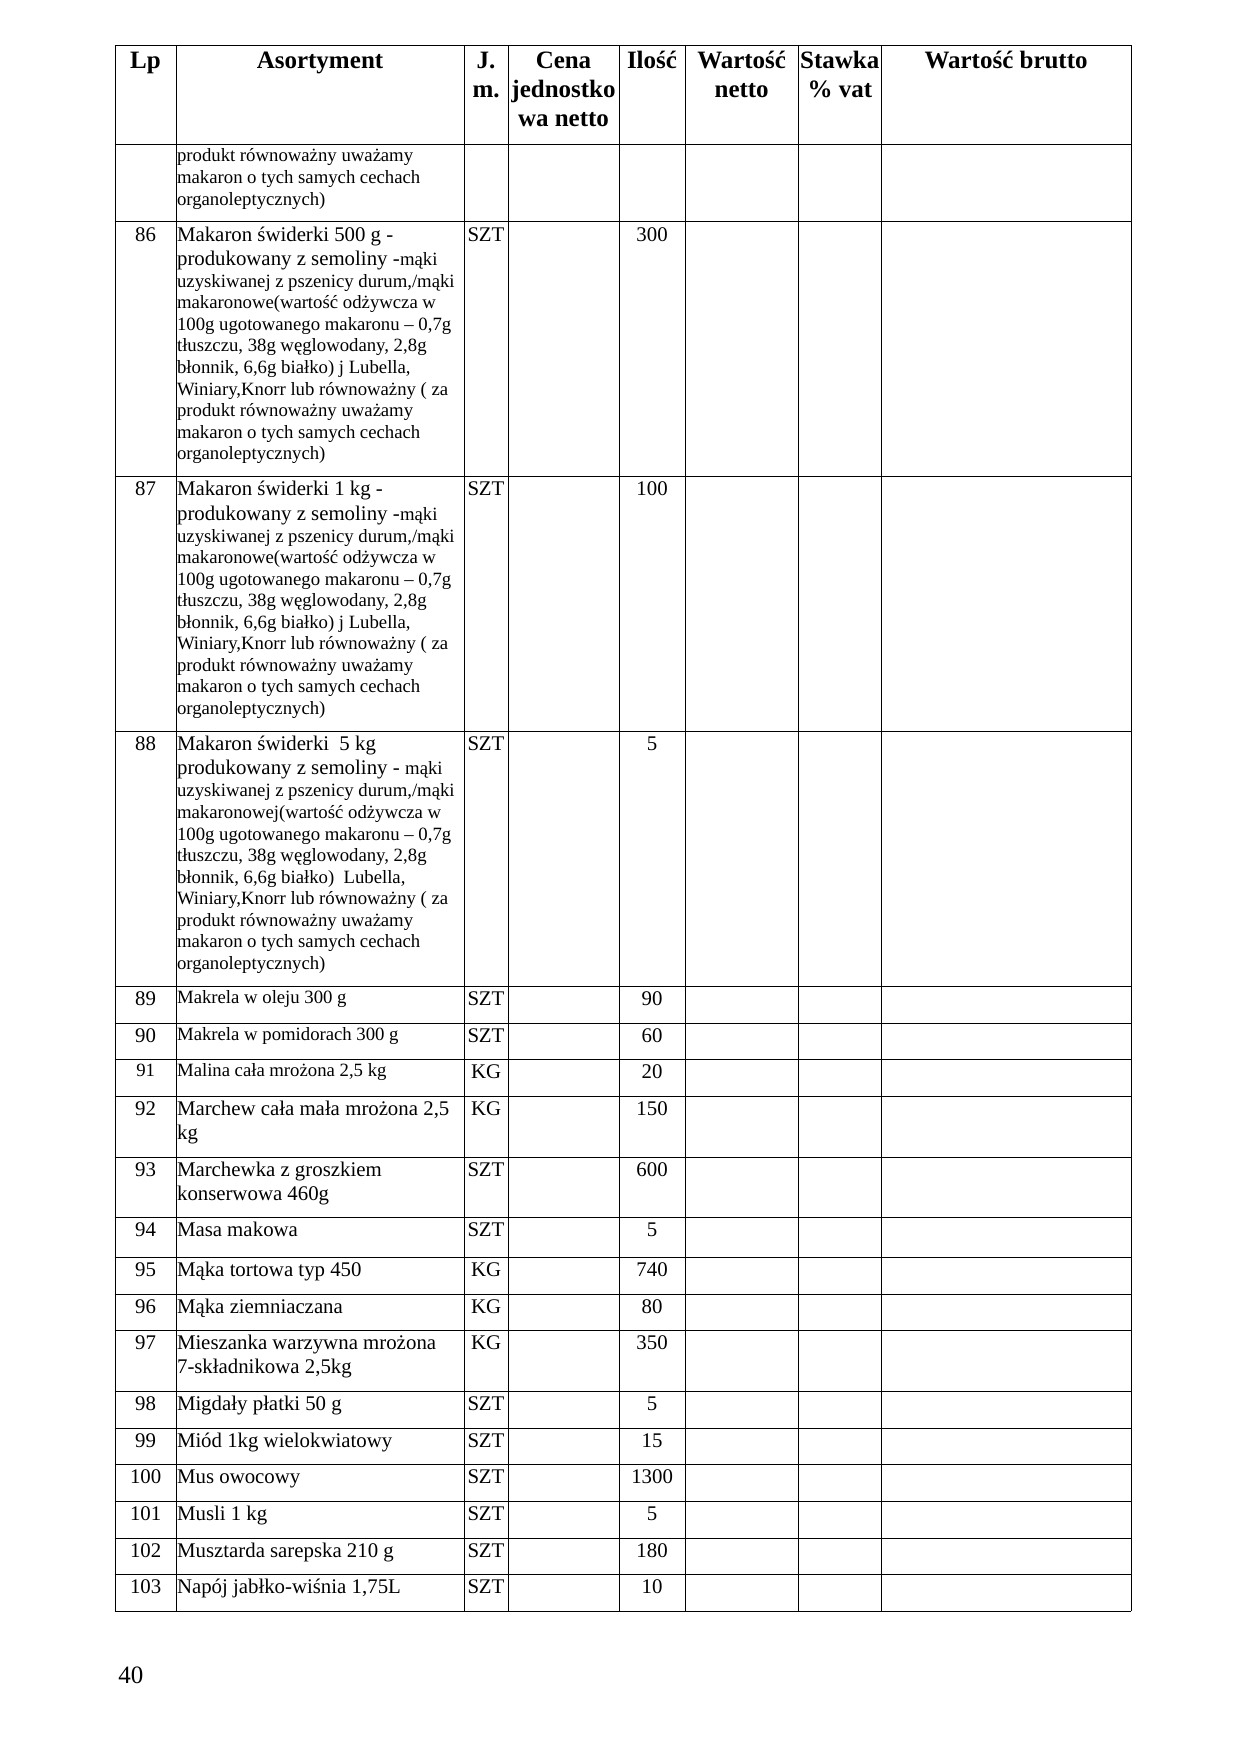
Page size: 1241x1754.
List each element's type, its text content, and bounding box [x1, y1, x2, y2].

table_cell [509, 1539, 619, 1574]
table_cell [799, 222, 881, 476]
table_cell SZT [465, 477, 508, 731]
table_cell [509, 1331, 619, 1391]
table_cell Napój jabłko-wiśnia 1,75L [177, 1575, 464, 1611]
table_cell [509, 1060, 619, 1096]
table_header Wartość brutto [882, 46, 1131, 144]
table_cell [465, 145, 508, 221]
table_cell [509, 1575, 619, 1611]
table_cell [882, 1502, 1131, 1538]
table_cell [620, 145, 685, 221]
table_cell [882, 1158, 1131, 1217]
table_cell [882, 1024, 1131, 1059]
table_cell 300 [620, 222, 685, 476]
table_cell [882, 477, 1131, 731]
table_cell [509, 1024, 619, 1059]
table_cell [799, 1218, 881, 1257]
table_cell [686, 1295, 798, 1330]
table_cell [882, 1331, 1131, 1391]
table_cell Mieszanka warzywna mrożona 7-składnikowa 2,5kg [177, 1331, 464, 1391]
table_cell [686, 1465, 798, 1501]
table_cell SZT [465, 1158, 508, 1217]
table_cell [509, 1158, 619, 1217]
table_cell Mus owocowy [177, 1465, 464, 1501]
table_cell SZT [465, 1218, 508, 1257]
table_cell KG [465, 1331, 508, 1391]
table_cell [799, 1331, 881, 1391]
table_cell Makaron świderki 500 g - produkowany z semoliny -mąki uzyskiwanej z pszenicy durum,/mąki makaronowe(wartość odżywcza w 100g ugotowanego makaronu – 0,7g tłuszczu, 38g węglowodany, 2,8g błonnik, 6,6g białko) j Lubella, Winiary,Knorr lub równoważny ( za produkt równoważny uważamy makaron o tych samych cechach organoleptycznych) [177, 222, 464, 476]
table_cell [116, 145, 176, 221]
table_cell produkt równoważny uważamy makaron o tych samych cechach organoleptycznych) [177, 145, 464, 221]
table_cell [799, 1158, 881, 1217]
table_cell [799, 477, 881, 731]
table_cell [882, 987, 1131, 1022]
table_cell 350 [620, 1331, 685, 1391]
table_cell 5 [620, 1502, 685, 1538]
table_cell Marchew cała mała mrożona 2,5 kg [177, 1097, 464, 1157]
table_header Wartość netto [686, 46, 798, 144]
table_cell [509, 732, 619, 986]
table_cell 80 [620, 1295, 685, 1330]
table_cell Musztarda sarepska 210 g [177, 1539, 464, 1574]
table_cell [686, 732, 798, 986]
table_cell [799, 1502, 881, 1538]
table_cell 88 [116, 732, 176, 986]
table_cell 180 [620, 1539, 685, 1574]
table_cell [799, 1295, 881, 1330]
table_cell [686, 1502, 798, 1538]
table_cell 60 [620, 1024, 685, 1059]
table_cell [686, 477, 798, 731]
table_header Asortyment [177, 46, 464, 144]
table_cell [882, 1097, 1131, 1157]
table_header Cena jednostkowa netto [509, 46, 619, 144]
table_cell [509, 987, 619, 1022]
table_cell [882, 1060, 1131, 1096]
table_cell [509, 1429, 619, 1464]
table_cell [509, 1295, 619, 1330]
table_cell 90 [116, 1024, 176, 1059]
table_cell [882, 1295, 1131, 1330]
table_cell [686, 1024, 798, 1059]
table_cell [882, 1539, 1131, 1574]
table_header J. m. [465, 46, 508, 144]
table_cell 86 [116, 222, 176, 476]
table_cell [882, 222, 1131, 476]
table_cell KG [465, 1258, 508, 1293]
table_cell SZT [465, 1575, 508, 1611]
table_cell 103 [116, 1575, 176, 1611]
table_cell [686, 1097, 798, 1157]
table_cell [509, 1097, 619, 1157]
table_cell Makaron świderki 1 kg - produkowany z semoliny -mąki uzyskiwanej z pszenicy durum,/mąki makaronowe(wartość odżywcza w 100g ugotowanego makaronu – 0,7g tłuszczu, 38g węglowodany, 2,8g błonnik, 6,6g białko) j Lubella, Winiary,Knorr lub równoważny ( za produkt równoważny uważamy makaron o tych samych cechach organoleptycznych) [177, 477, 464, 731]
table_cell [799, 1024, 881, 1059]
table_cell KG [465, 1097, 508, 1157]
table_cell SZT [465, 732, 508, 986]
table_cell [686, 1539, 798, 1574]
table_cell SZT [465, 1429, 508, 1464]
table_cell [509, 477, 619, 731]
table_cell 102 [116, 1539, 176, 1574]
table_cell [686, 222, 798, 476]
table_cell [509, 1218, 619, 1257]
table_cell Makaron świderki 5 kg produkowany z semoliny - mąki uzyskiwanej z pszenicy durum,/mąki makaronowej(wartość odżywcza w 100g ugotowanego makaronu – 0,7g tłuszczu, 38g węglowodany, 2,8g błonnik, 6,6g białko) Lubella, Winiary,Knorr lub równoważny ( za produkt równoważny uważamy makaron o tych samych cechach organoleptycznych) [177, 732, 464, 986]
table_cell [686, 1429, 798, 1464]
table_cell 100 [620, 477, 685, 731]
table_cell [509, 1258, 619, 1293]
table_cell [799, 1465, 881, 1501]
table_cell Musli 1 kg [177, 1502, 464, 1538]
table_cell Migdały płatki 50 g [177, 1392, 464, 1428]
table_cell SZT [465, 1502, 508, 1538]
table_cell [882, 1392, 1131, 1428]
table_cell [882, 1429, 1131, 1464]
table_cell 99 [116, 1429, 176, 1464]
table_cell 5 [620, 1218, 685, 1257]
table_cell SZT [465, 1465, 508, 1501]
table_cell Marchewka z groszkiem konserwowa 460g [177, 1158, 464, 1217]
table_cell [686, 1331, 798, 1391]
table_cell 5 [620, 1392, 685, 1428]
table_cell Mąka tortowa typ 450 [177, 1258, 464, 1293]
table_cell 97 [116, 1331, 176, 1391]
table_cell [882, 1218, 1131, 1257]
table_cell Makrela w pomidorach 300 g [177, 1024, 464, 1059]
table_cell 90 [620, 987, 685, 1022]
table_header Ilość [620, 46, 685, 144]
table_cell Masa makowa [177, 1218, 464, 1257]
table_cell [799, 1097, 881, 1157]
table_cell SZT [465, 1392, 508, 1428]
table_cell 92 [116, 1097, 176, 1157]
table_cell [882, 732, 1131, 986]
table_cell 600 [620, 1158, 685, 1217]
table_cell [509, 222, 619, 476]
table_cell 89 [116, 987, 176, 1022]
table_cell 93 [116, 1158, 176, 1217]
table_cell 96 [116, 1295, 176, 1330]
table_cell 20 [620, 1060, 685, 1096]
table_cell 5 [620, 732, 685, 986]
table_header Stawka % vat [799, 46, 881, 144]
table_cell [882, 145, 1131, 221]
table_cell [799, 1258, 881, 1293]
table_cell [799, 1060, 881, 1096]
table_cell [799, 987, 881, 1022]
table_cell Makrela w oleju 300 g [177, 987, 464, 1022]
table_cell 95 [116, 1258, 176, 1293]
table_cell [686, 1158, 798, 1217]
table_cell KG [465, 1060, 508, 1096]
table_cell [882, 1465, 1131, 1501]
table_cell 1300 [620, 1465, 685, 1501]
table_cell [686, 1258, 798, 1293]
table_cell 10 [620, 1575, 685, 1611]
table_cell 87 [116, 477, 176, 731]
table_cell [799, 1392, 881, 1428]
table_cell 98 [116, 1392, 176, 1428]
table_cell [882, 1258, 1131, 1293]
table_cell SZT [465, 1024, 508, 1059]
table_cell [686, 1060, 798, 1096]
table_cell [686, 1575, 798, 1611]
table_cell [509, 1465, 619, 1501]
table_cell SZT [465, 1539, 508, 1574]
table_cell SZT [465, 222, 508, 476]
table_cell [686, 987, 798, 1022]
table_cell [799, 1429, 881, 1464]
table_header Lp [116, 46, 176, 144]
table_cell [686, 1218, 798, 1257]
table_cell 740 [620, 1258, 685, 1293]
table_cell [882, 1575, 1131, 1611]
table_cell [509, 1392, 619, 1428]
table_cell [799, 732, 881, 986]
table_cell 91 [116, 1060, 176, 1096]
table_cell [799, 145, 881, 221]
table_cell Mąka ziemniaczana [177, 1295, 464, 1330]
table_cell 15 [620, 1429, 685, 1464]
table_cell [509, 1502, 619, 1538]
table_cell SZT [465, 987, 508, 1022]
table_cell 150 [620, 1097, 685, 1157]
table_cell [799, 1575, 881, 1611]
table_cell [686, 145, 798, 221]
table_cell [509, 145, 619, 221]
table_cell 100 [116, 1465, 176, 1501]
table_cell 101 [116, 1502, 176, 1538]
table_cell Miód 1kg wielokwiatowy [177, 1429, 464, 1464]
table_cell Malina cała mrożona 2,5 kg [177, 1060, 464, 1096]
table_cell [686, 1392, 798, 1428]
table_cell KG [465, 1295, 508, 1330]
table_cell [799, 1539, 881, 1574]
table_cell 94 [116, 1218, 176, 1257]
